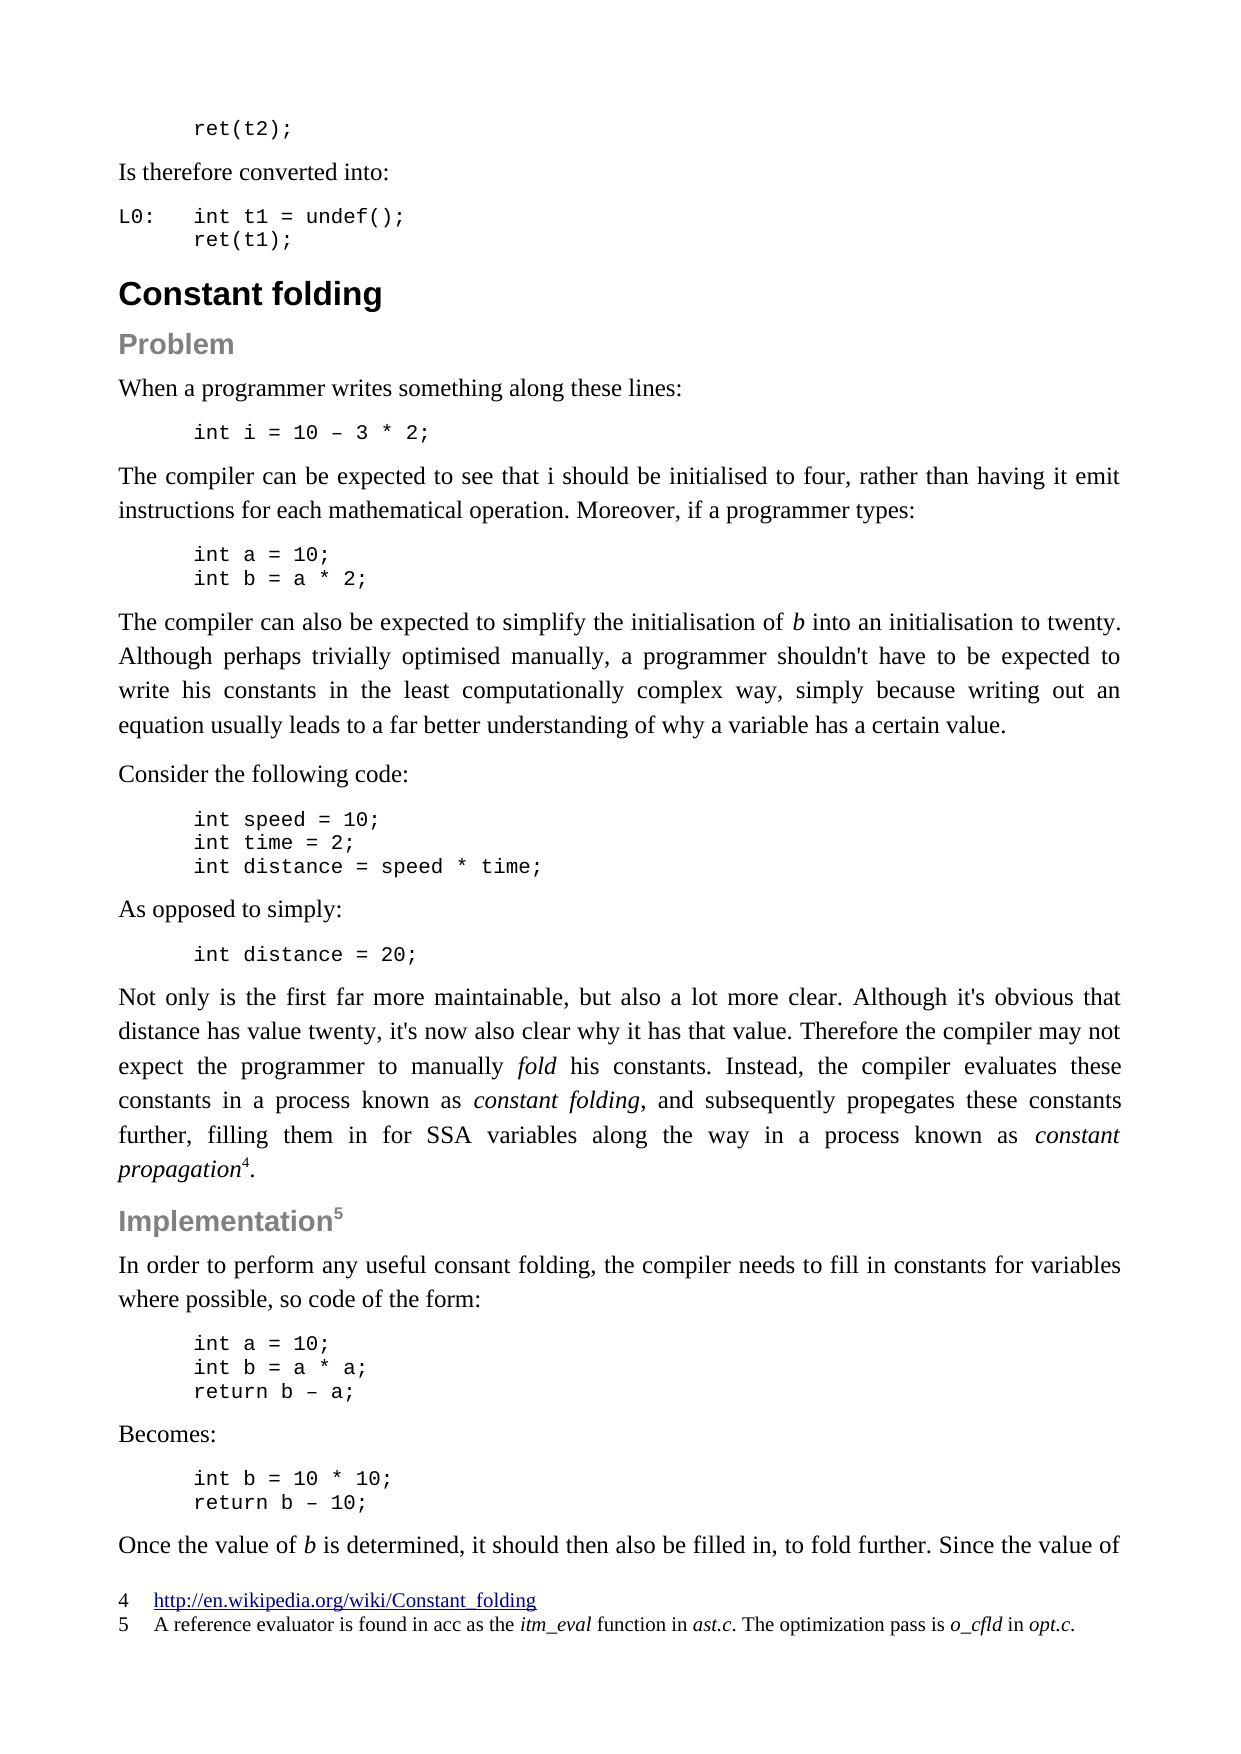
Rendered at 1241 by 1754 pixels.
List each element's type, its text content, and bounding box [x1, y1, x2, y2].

text The compiler can also be expected to simplify the initialisation of b into an initialisation to twenty. Although perhaps trivially optimised manually, a programmer shouldn't have to be expected to write his constants in the least computationally complex way, simply because writing out an equation usually leads to a far better understanding of why a variable has a certain value. [118, 607, 1122, 739]
text int b = 10 * 10; return b – 10; [118, 1468, 1122, 1516]
text Consider the following code: [118, 759, 1122, 788]
text int distance = 20; [118, 943, 1122, 967]
text As opposed to simply: [118, 894, 1122, 923]
text int a = 10; int b = a * 2; [118, 544, 1122, 592]
text int a = 10; int b = a * a; return b – a; [118, 1333, 1122, 1404]
text A reference evaluator is found in acc as the itm_eval function in ast.c. The optimization pass is o_cfld in opt.c. [118, 1612, 1122, 1636]
text The compiler can be expected to see that i should be initialised to four, rather than having it emit instructions for each mathematical operation. Moreover, if a programmer types: [118, 461, 1122, 524]
text When a programmer writes something along these lines: [118, 373, 1122, 402]
subtitle Constant folding [118, 274, 1122, 312]
text int speed = 10; int time = 2; int distance = speed * time; [118, 808, 1122, 879]
text int i = 10 – 3 * 2; [118, 422, 1122, 446]
text In order to perform any useful consant folding, the compiler needs to fill in constants for variables where possible, so code of the form: [118, 1250, 1122, 1313]
text L0: int t1 = undef(); ret(t1); [118, 206, 1122, 253]
subtitle Implementation [118, 1204, 1122, 1237]
text Once the value of b is determined, it should then also be filled in, to fold further. Since the value of [118, 1531, 1122, 1559]
subtitle Problem [118, 327, 1122, 361]
text ret(t2); [118, 118, 1122, 142]
text http://en.wikipedia.org/wiki/Constant_folding [118, 1588, 1122, 1612]
text Is therefore converted into: [118, 157, 1122, 185]
text Becomes: [118, 1419, 1122, 1448]
text Not only is the first far more maintainable, but also a lot more clear. Although it's obvious that distance has value twenty, it's now also clear why it has that value. Therefore the compiler may not expect the programmer to manually fold his constants. Instead, the compiler evaluates these constants in a process known as constant folding, and subsequently propegates these constants further, filling them in for SSA variables along the way in a process known as constant propagation. [118, 982, 1122, 1183]
